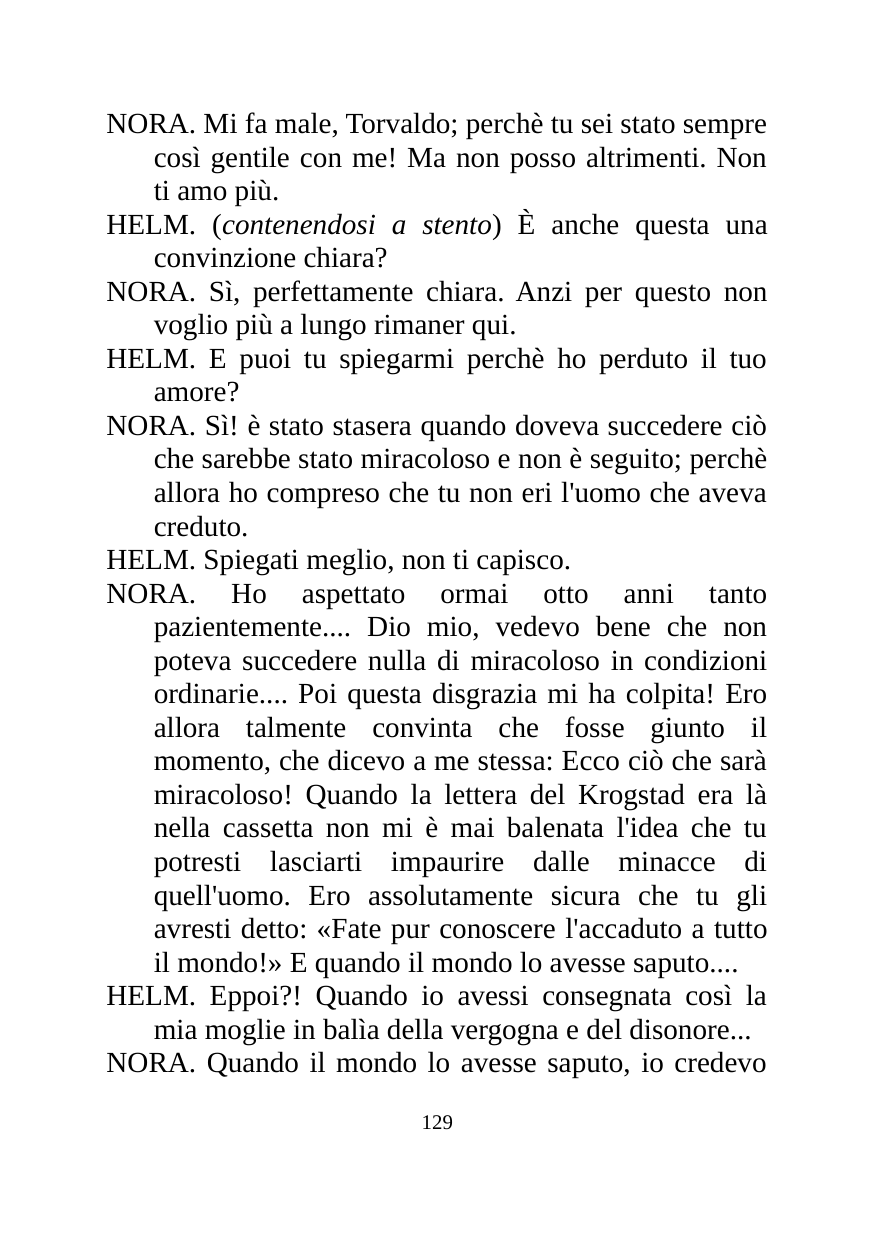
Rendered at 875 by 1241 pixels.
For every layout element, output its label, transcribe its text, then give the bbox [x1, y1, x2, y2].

text NORA. Sì! è stato stasera quando doveva succedere ciò che sarebbe stato miracoloso e non è seguito; perchè allora ho compreso che tu non eri l'uomo che aveva creduto. [106, 408, 768, 542]
text NORA. Ho aspettato ormai otto anni tanto pazientemente.... Dio mio, vedevo bene che non poteva succedere nulla di miracoloso in condizioni ordinarie.... Poi questa disgrazia mi ha colpita! Ero allora talmente convinta che fosse giunto il momento, che dicevo a me stessa: Ecco ciò che sarà miracoloso! Quando la lettera del Krogstad era là nella cassetta non mi è mai balenata l'idea che tu potresti lasciarti impaurire dalle minacce di quell'uomo. Ero assolutamente sicura che tu gli avresti detto: «Fate pur conoscere l'accaduto a tutto il mondo!» E quando il mondo lo avesse saputo.... [106, 576, 768, 978]
text HELM. E puoi tu spiegarmi perchè ho perduto il tuo amore? [106, 341, 768, 408]
text NORA. Sì, perfettamente chiara. Anzi per questo non voglio più a lungo rimaner qui. [106, 274, 768, 341]
text NORA. Mi fa male, Torvaldo; perchè tu sei stato sempre così gentile con me! Ma non posso altrimenti. Non ti amo più. [106, 106, 768, 207]
text NORA. Quando il mondo lo avesse saputo, io credevo [106, 1045, 768, 1079]
text HELM. (contenendosi a stento) È anche questa una convinzione chiara? [106, 207, 768, 274]
text HELM. Spiegati meglio, non ti capisco. [106, 542, 768, 576]
text HELM. Eppoi?! Quando io avessi consegnata così la mia moglie in balìa della vergogna e del disonore... [106, 978, 768, 1045]
